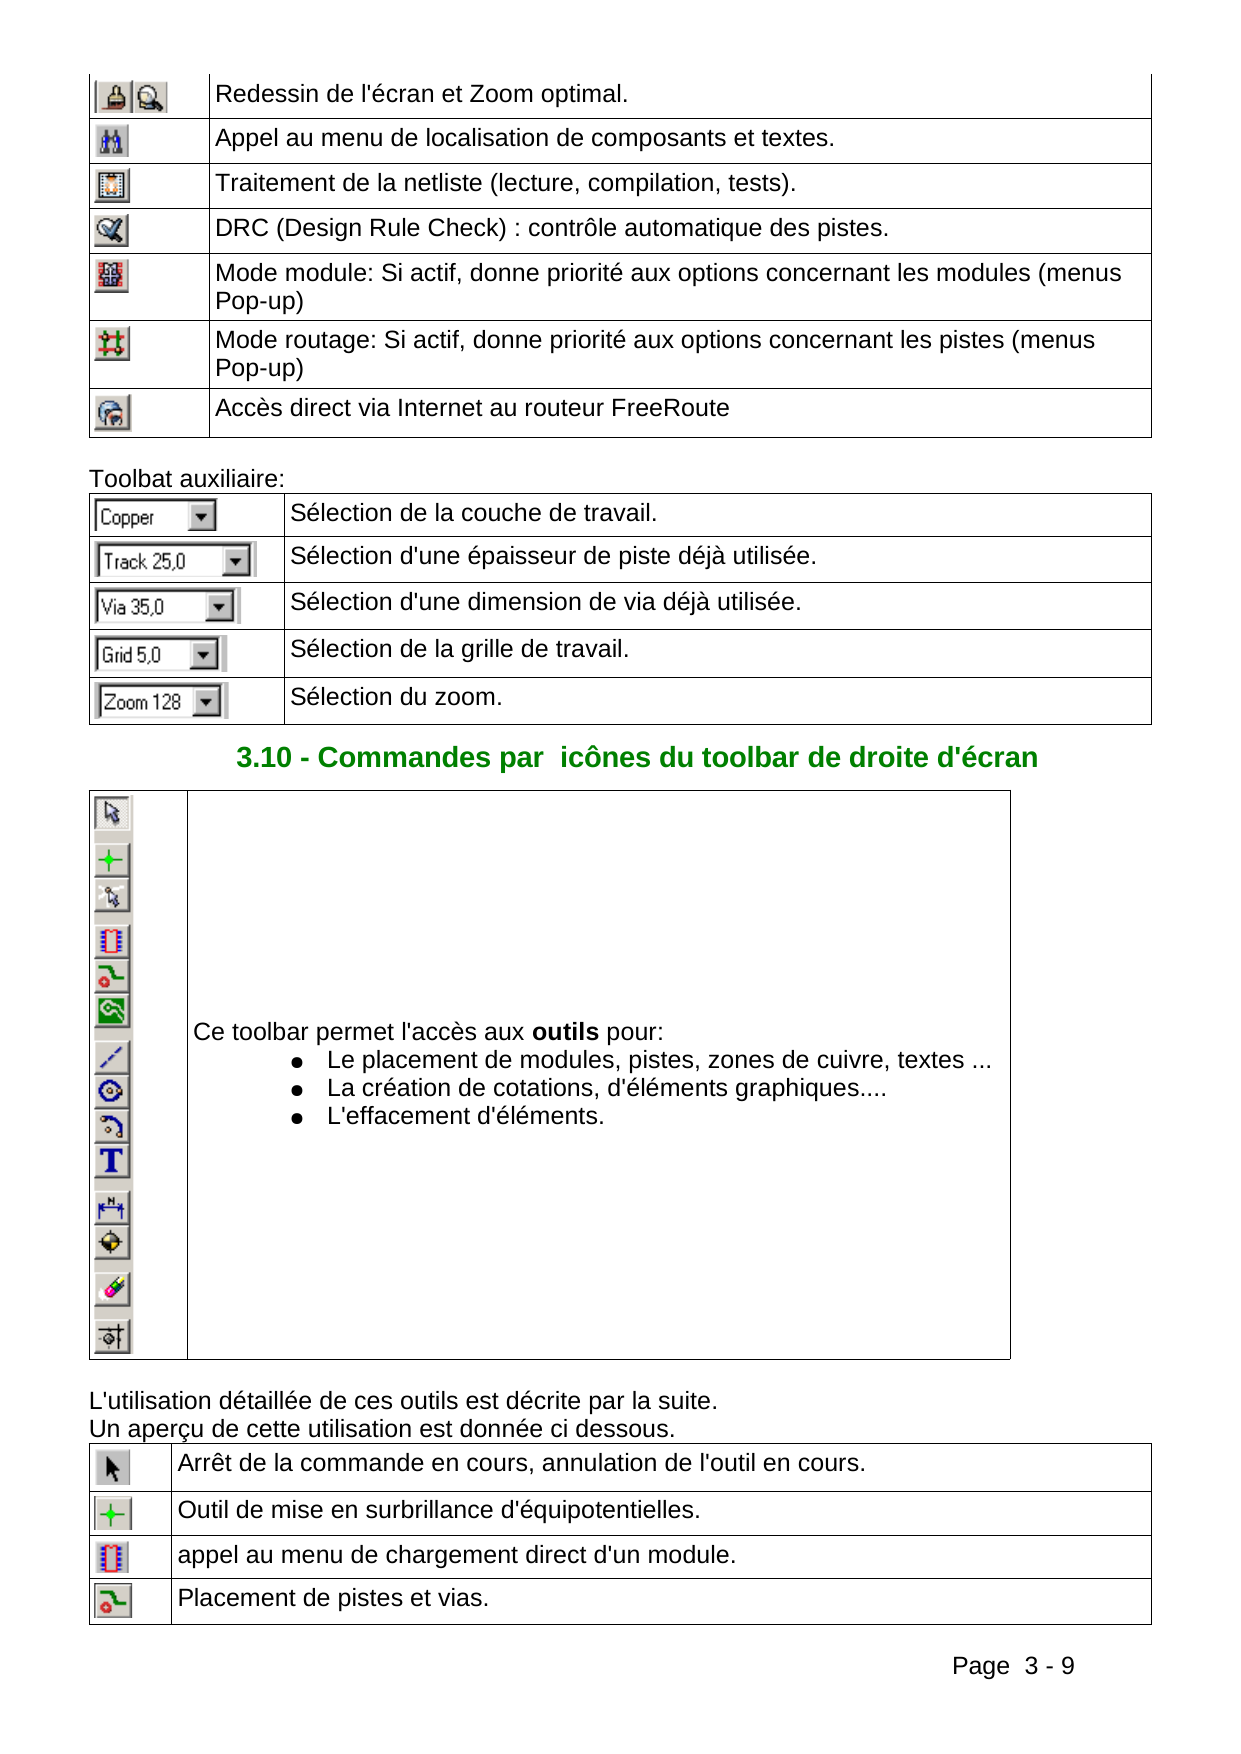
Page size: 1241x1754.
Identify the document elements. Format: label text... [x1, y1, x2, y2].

table_cell [90, 389, 209, 437]
table_cell [90, 209, 209, 253]
table_cell Mode module: Si actif, donne priorité aux options concernant les modules (menus Pop-up) [210, 254, 1151, 320]
picture [94, 258, 129, 293]
table_cell Redessin de l'écran et Zoom optimal. [210, 74, 1151, 118]
table_cell Outil de mise en surbrillance d'équipotentielles. [172, 1492, 1151, 1535]
table_cell [90, 74, 209, 118]
table_cell [90, 678, 284, 724]
table_cell [90, 537, 284, 582]
table_cell [90, 321, 209, 388]
text Un aperçu de cette utilisation est donnée ci dessous. [88, 1415, 1152, 1443]
table_cell Placement de pistes et vias. [172, 1579, 1151, 1624]
picture [94, 326, 131, 361]
picture [94, 393, 132, 432]
table_header [90, 1444, 171, 1491]
text L'utilisation détaillée de ces outils est décrite par la suite. [88, 1387, 1152, 1415]
table_cell [90, 1579, 171, 1624]
table_header [90, 494, 284, 536]
table_cell [90, 254, 209, 320]
table_cell Traitement de la netliste (lecture, compilation, tests). [210, 164, 1151, 208]
picture [94, 214, 129, 247]
table_cell DRC (Design Rule Check) : contrôle automatique des pistes. [210, 209, 1151, 253]
table_header Sélection de la couche de travail. [285, 494, 1151, 536]
table_cell Sélection d'une dimension de via déjà utilisée. [285, 583, 1151, 629]
picture [94, 168, 131, 203]
picture [94, 795, 134, 1354]
table_cell [90, 164, 209, 208]
table_cell [90, 119, 209, 163]
table_cell [90, 630, 284, 677]
picture [94, 1496, 133, 1530]
table_cell Accès direct via Internet au routeur FreeRoute [210, 389, 1151, 437]
table_cell Sélection de la grille de travail. [285, 630, 1151, 677]
table_header [90, 791, 187, 1359]
table_cell [90, 1536, 171, 1578]
table_cell Appel au menu de localisation de composants et textes. [210, 119, 1151, 163]
table_cell [90, 583, 284, 629]
text Toolbat auxiliaire: [88, 465, 1152, 493]
picture [94, 1583, 133, 1618]
table_header Arrêt de la commande en cours, annulation de l'outil en cours. [172, 1444, 1151, 1491]
table_header Ce toolbar permet l'accès aux outils pour: Le placement de modules, pistes, zones de cuivre, textes ... La création de cotations, d'éléments graphiques.... L'effacement d'éléments. [188, 791, 1010, 1359]
table_cell Mode routage: Si actif, donne priorité aux options concernant les pistes (menus Pop-up) [210, 321, 1151, 388]
picture [94, 79, 168, 113]
table_cell Sélection d'une épaisseur de piste déjà utilisée. [285, 537, 1151, 582]
table_cell Sélection du zoom. [285, 678, 1151, 724]
table_cell [90, 1492, 171, 1535]
subtitle Commandes par icônes du toolbar de droite d'écran [162, 741, 1152, 773]
table_cell appel au menu de chargement direct d'un module. [172, 1536, 1151, 1578]
